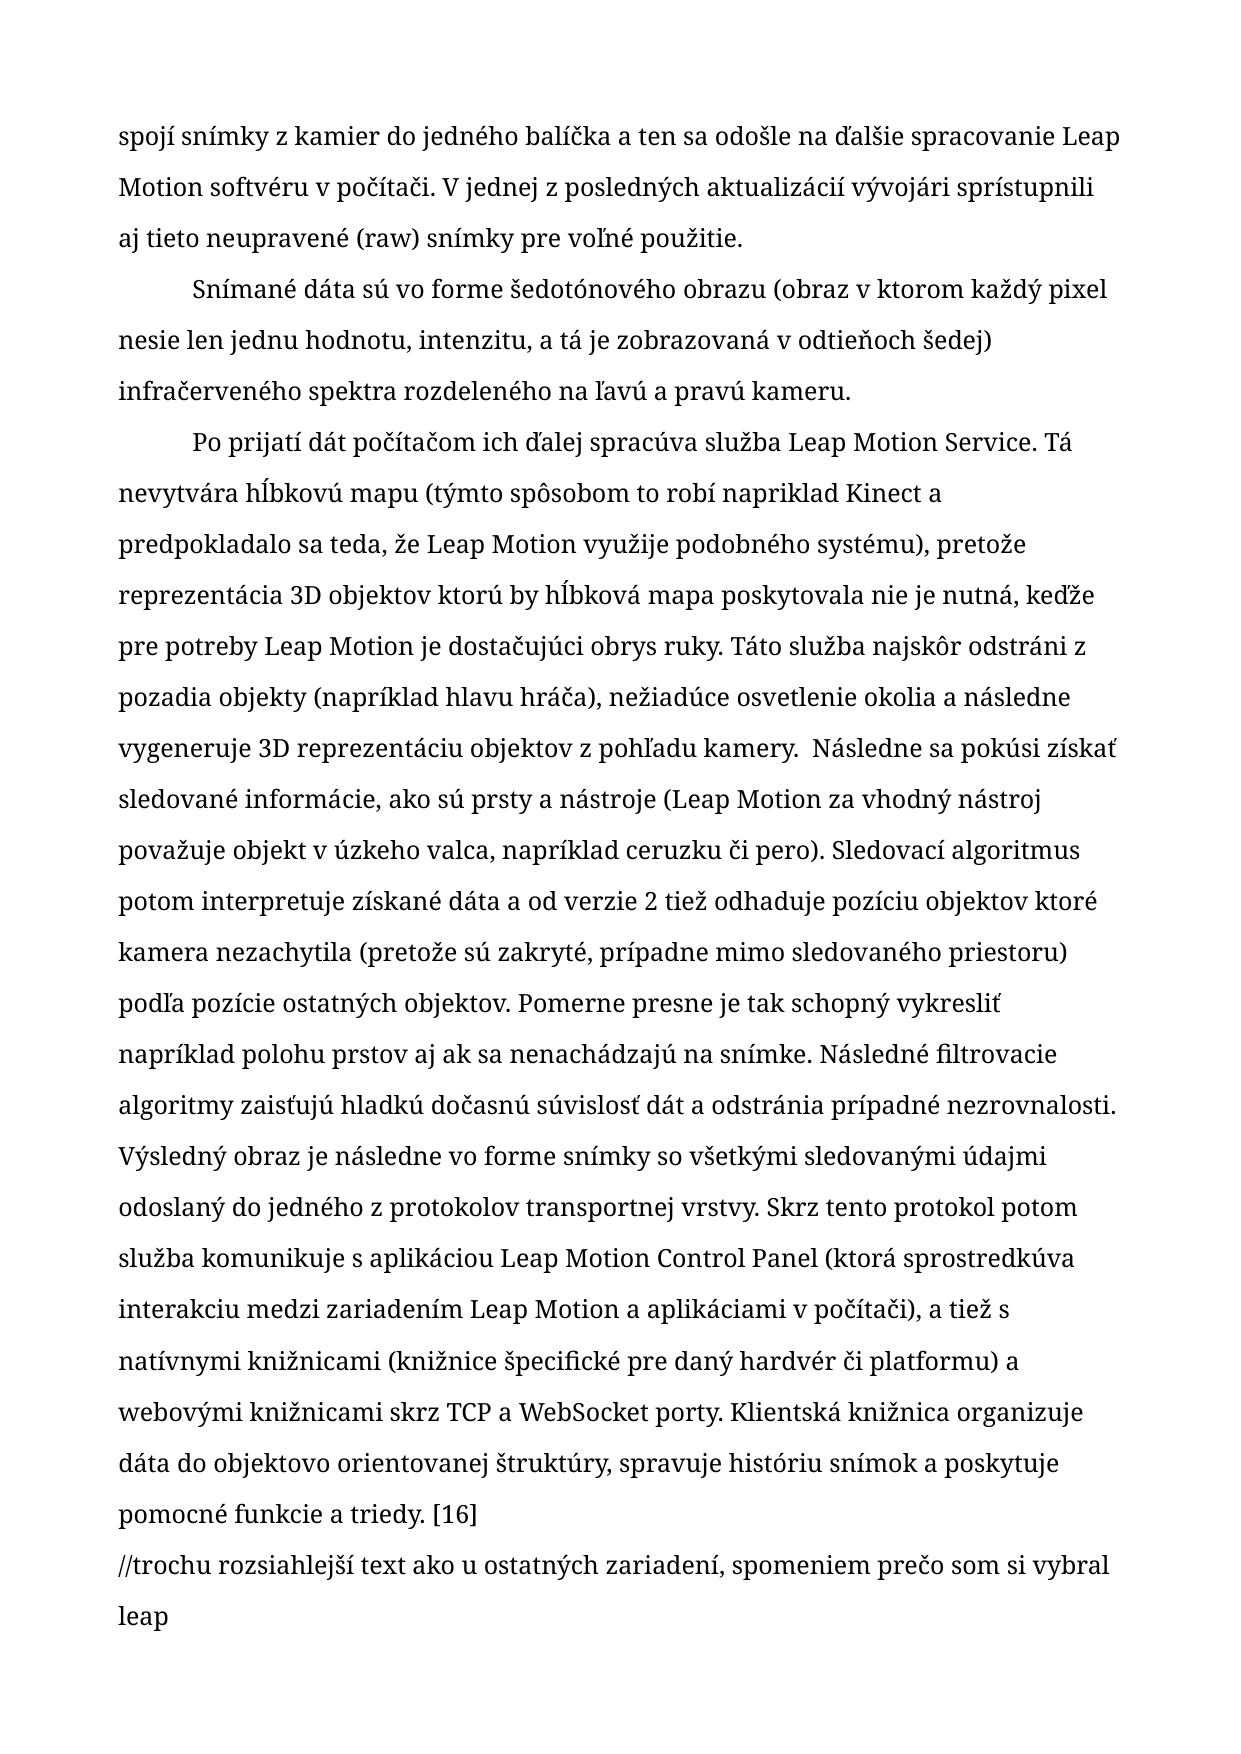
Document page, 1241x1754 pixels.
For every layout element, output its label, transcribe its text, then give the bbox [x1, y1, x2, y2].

list Snímané dáta sú vo forme šedotónového obrazu (obraz v ktorom každý pixel nesie len jednu hodnotu, intenzitu, a tá je zobrazovaná v odtieňoch šedej) infračerveného spektra rozdeleného na ľavú a pravú kameru. [118, 271, 1122, 407]
list Po prijatí dát počítačom ich ďalej spracúva služba Leap Motion Service. Tá nevytvára hĺbkovú mapu (týmto spôsobom to robí napriklad Kinect a predpokladalo sa teda, že Leap Motion využije podobného systému), pretože reprezentácia 3D objektov ktorú by hĺbková mapa poskytovala nie je nutná, keďže pre potreby Leap Motion je dostačujúci obrys ruky. Táto služba najskôr odstráni z pozadia objekty (napríklad hlavu hráča), nežiadúce osvetlenie okolia a následne vygeneruje 3D reprezentáciu objektov z pohľadu kamery. Následne sa pokúsi získať sledované informácie, ako sú prsty a nástroje (Leap Motion za vhodný nástroj považuje objekt v úzkeho valca, napríklad ceruzku či pero). Sledovací algoritmus potom interpretuje získané dáta a od verzie 2 tiež odhaduje pozíciu objektov ktoré kamera nezachytila (pretože sú zakryté, prípadne mimo sledovaného priestoru) podľa pozície ostatných objektov. Pomerne presne je tak schopný vykresliť napríklad polohu prstov aj ak sa nenachádzajú na snímke. Následné filtrovacie algoritmy zaisťujú hladkú dočasnú súvislosť dát a odstránia prípadné nezrovnalosti. Výsledný obraz je následne vo forme snímky so všetkými sledovanými údajmi odoslaný do jedného z protokolov transportnej vrstvy. Skrz tento protokol potom služba komunikuje s aplikáciou Leap Motion Control Panel (ktorá sprostredkúva interakciu medzi zariadením Leap Motion a aplikáciami v počítači), a tiež s natívnymi knižnicami (knižnice špecifické pre daný hardvér či platformu) a webovými knižnicami skrz TCP a WebSocket porty. Klientská knižnica organizuje dáta do objektovo orientovanej štruktúry, spravuje históriu snímok a poskytuje pomocné funkcie a triedy. [16] [118, 424, 1122, 1530]
list //trochu rozsiahlejší text ako u ostatných zariadení, spomeniem prečo som si vybral leap [118, 1547, 1122, 1632]
list spojí snímky z kamier do jedného balíčka a ten sa odošle na ďalšie spracovanie Leap Motion softvéru v počítači. V jednej z posledných aktualizácií vývojári sprístupnili aj tieto neupravené (raw) snímky pre voľné použitie. [118, 118, 1122, 254]
